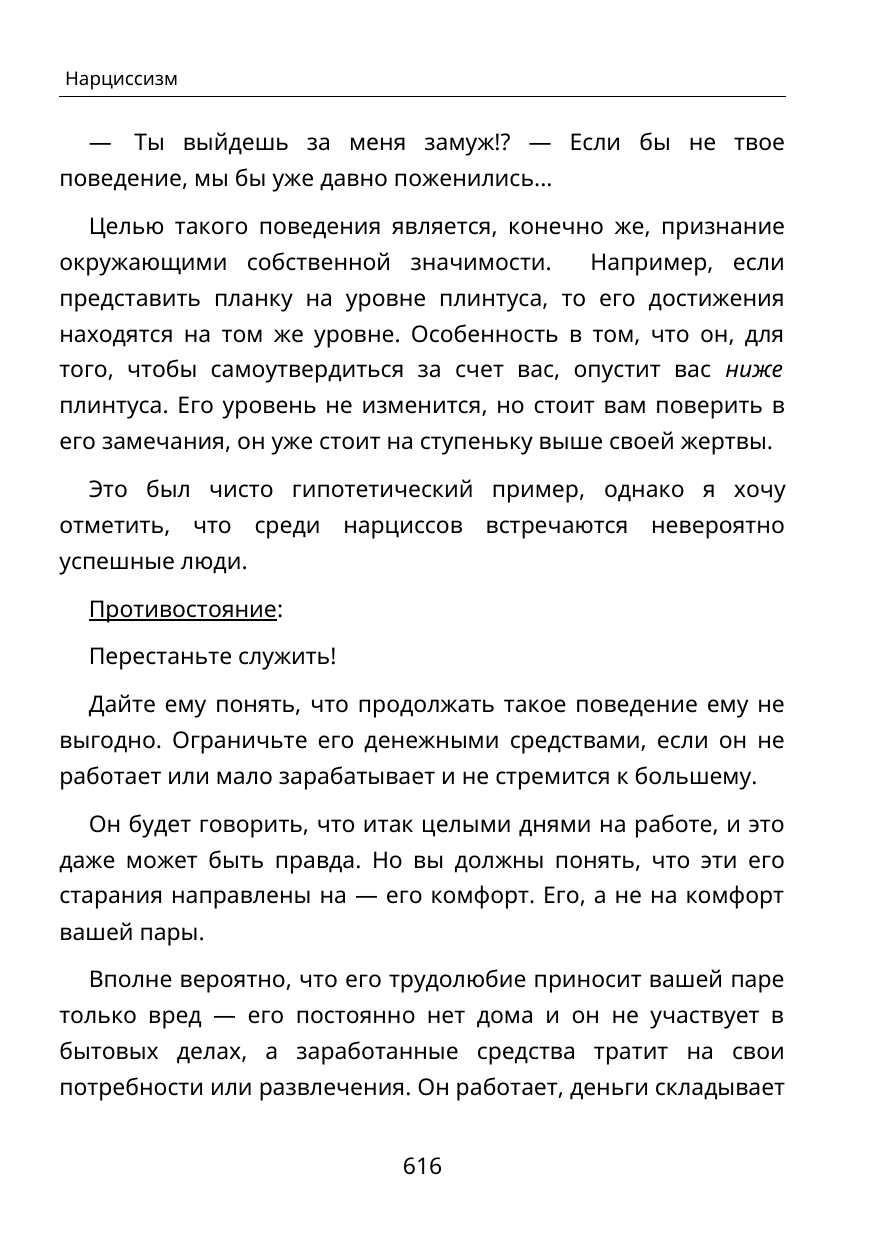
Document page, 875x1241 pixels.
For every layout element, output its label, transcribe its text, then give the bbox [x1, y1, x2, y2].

text Целью такого поведения является, конечно же, признание окружающими собственной значимости. Например, если представить планку на уровне плинтуса, то его достижения находятся на том же уровне. Особенность в том, что он, для того, чтобы самоутвердиться за счет вас, опустит вас ниже плинтуса. Его уровень не изменится, но стоит вам поверить в его замечания, он уже стоит на ступеньку выше своей жертвы. [59, 210, 786, 457]
text Противостояние: [59, 593, 786, 624]
text Дайте ему понять, что продолжать такое поведение ему не выгодно. Ограничьте его денежными средствами, если он не работает или мало зарабатывает и не стремится к большему. [59, 688, 786, 791]
text Вполне вероятно, что его трудолюбие приносит вашей паре только вред — его постоянно нет дома и он не участвует в бытовых делах, а заработанные средства тратит на свои потребности или развлечения. Он работает, деньги складывает [59, 963, 786, 1102]
list Ты выйдешь за меня замуж!? — Если бы не твое поведение, мы бы уже давно поженились... [59, 126, 786, 193]
text Это был чисто гипотетический пример, однако я хочу отметить, что среди нарциссов встречаются невероятно успешные люди. [59, 473, 786, 576]
text Он будет говорить, что итак целыми днями на работе, и это даже может быть правда. Но вы должны понять, что эти его старания направлены на — его комфорт. Его, а не на комфорт вашей пары. [59, 808, 786, 947]
text Перестаньте служить! [59, 640, 786, 672]
